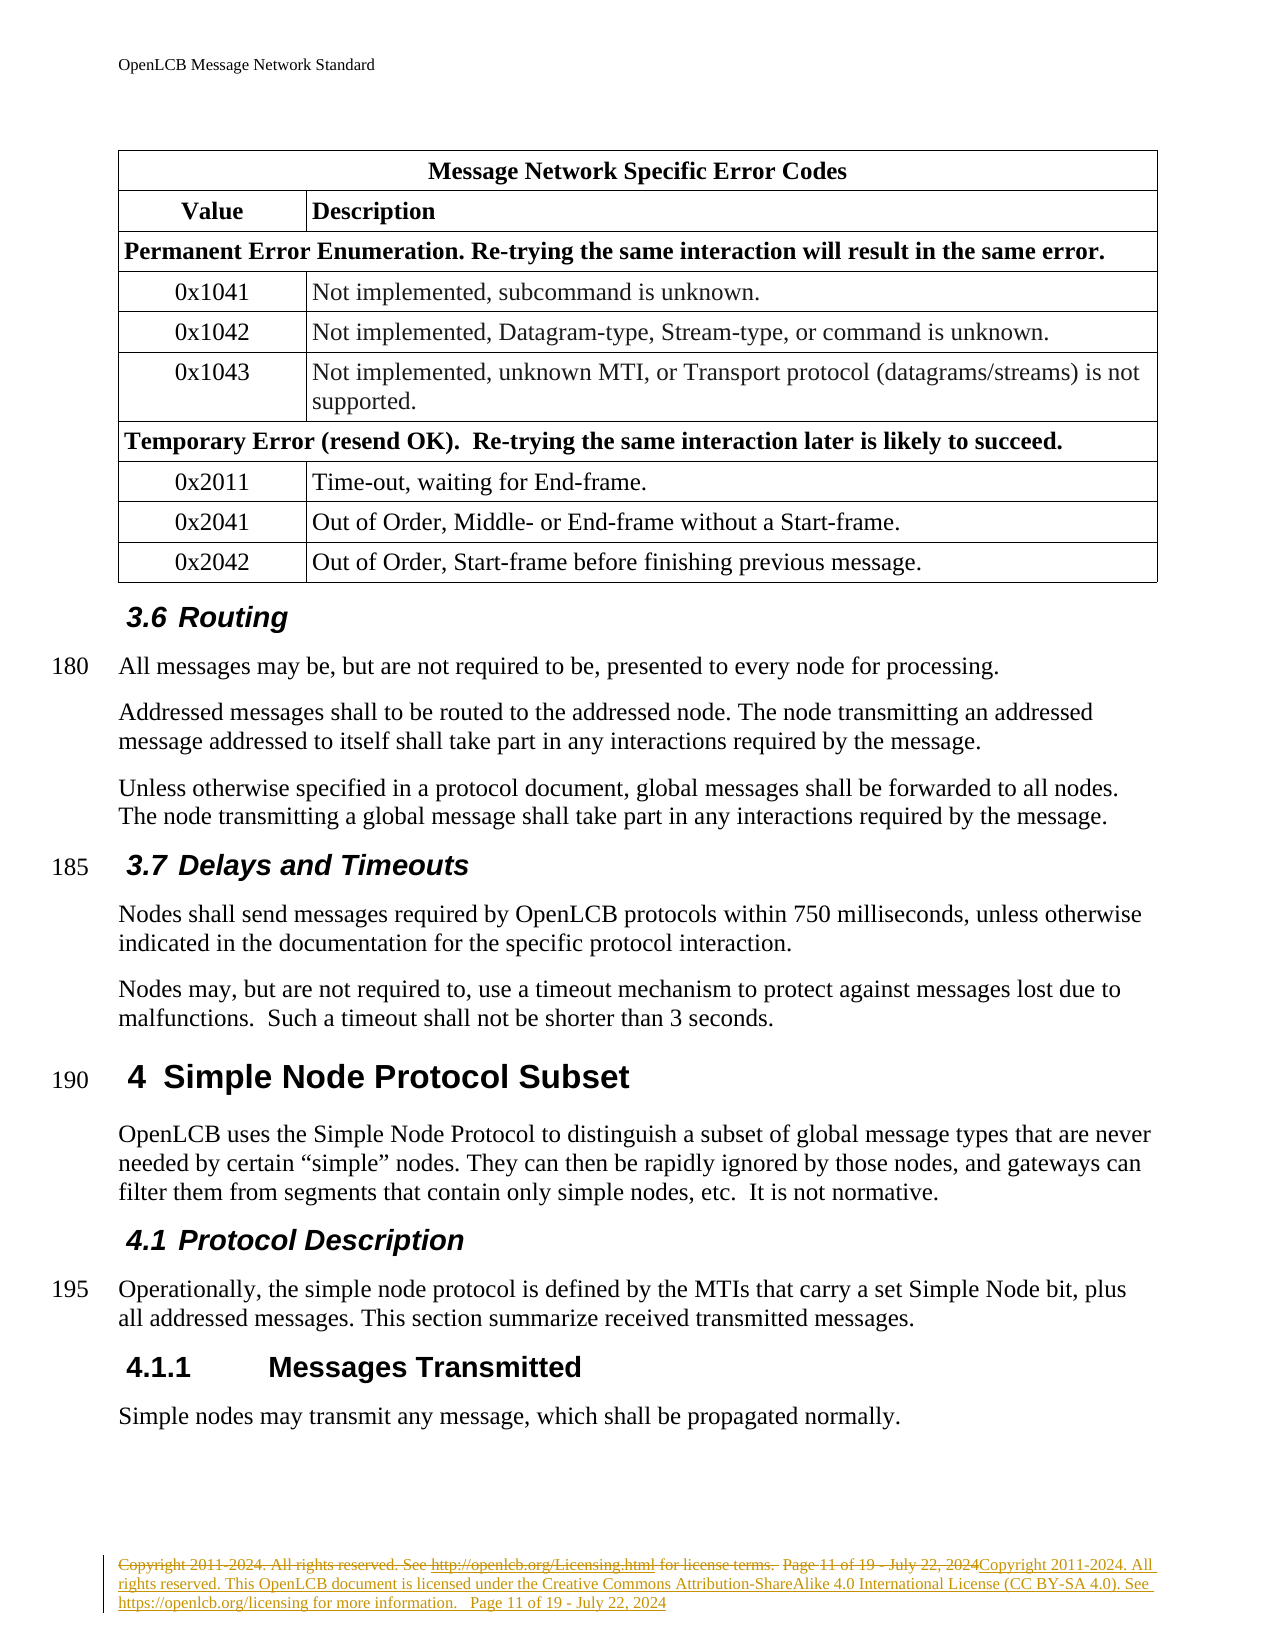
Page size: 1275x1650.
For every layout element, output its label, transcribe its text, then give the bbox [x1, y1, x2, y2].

table_cell Permanent Error Enumeration. Re-trying the same interaction will result in the same error. [119, 232, 1157, 271]
table_cell 0x1042 [119, 312, 306, 352]
table_cell 0x2041 [119, 502, 306, 542]
table_cell Out of Order, Middle- or End-frame without a Start-frame. [307, 502, 1157, 542]
table_cell Time-out, waiting for End-frame. [307, 462, 1157, 501]
table_cell Not implemented, Datagram-type, Stream-type, or command is unknown. [307, 312, 1157, 352]
subtitle Messages Transmitted [118, 1349, 1157, 1383]
table_cell 0x1043 [119, 353, 306, 421]
table_cell Temporary Error (resend OK). Re-trying the same interaction later is likely to succeed. [119, 422, 1157, 461]
text Nodes may, but are not required to, use a timeout mechanism to protect against messages lost due to malfunctions. Such a timeout shall not be shorter than 3 seconds. [118, 974, 1157, 1032]
text OpenLCB uses the Simple Node Protocol to distinguish a subset of global message types that are never needed by certain “simple” nodes. They can then be rapidly ignored by those nodes, and gateways can filter them from segments that contain only simple nodes, etc. It is not normative. [118, 1119, 1157, 1205]
text Operationally, the simple node protocol is defined by the MTIs that carry a set Simple Node bit, plus all addressed messages. This section summarize received transmitted messages. [118, 1274, 1157, 1332]
text All messages may be, but are not required to be, presented to every node for processing. [118, 651, 1157, 680]
table_cell 0x1041 [119, 272, 306, 311]
table_cell Description [307, 191, 1157, 231]
text Simple nodes may transmit any message, which shall be propagated normally. [118, 1401, 1157, 1429]
text Nodes shall send messages required by OpenLCB protocols within 750 milliseconds, unless otherwise indicated in the documentation for the specific protocol interaction. [118, 899, 1157, 957]
table_cell Out of Order, Start-frame before finishing previous message. [307, 543, 1157, 582]
subtitle Routing [118, 600, 1157, 633]
table_cell Not implemented, unknown MTI, or Transport protocol (datagrams/streams) is not supported. [307, 353, 1157, 421]
subtitle Simple Node Protocol Subset [118, 1057, 1157, 1095]
table_cell 0x2011 [119, 462, 306, 501]
text Addressed messages shall to be routed to the addressed node. The node transmitting an addressed message addressed to itself shall take part in any interactions required by the message. [118, 697, 1157, 755]
table_cell 0x2042 [119, 543, 306, 582]
table_cell Value [119, 191, 306, 231]
subtitle Protocol Description [118, 1223, 1157, 1257]
subtitle Delays and Timeouts [118, 848, 1157, 881]
text Unless otherwise specified in a protocol document, global messages shall be forwarded to all nodes. The node transmitting a global message shall take part in any interactions required by the message. [118, 773, 1157, 830]
table_cell Not implemented, subcommand is unknown. [307, 272, 1157, 311]
table_header Message Network Specific Error Codes [119, 151, 1157, 190]
